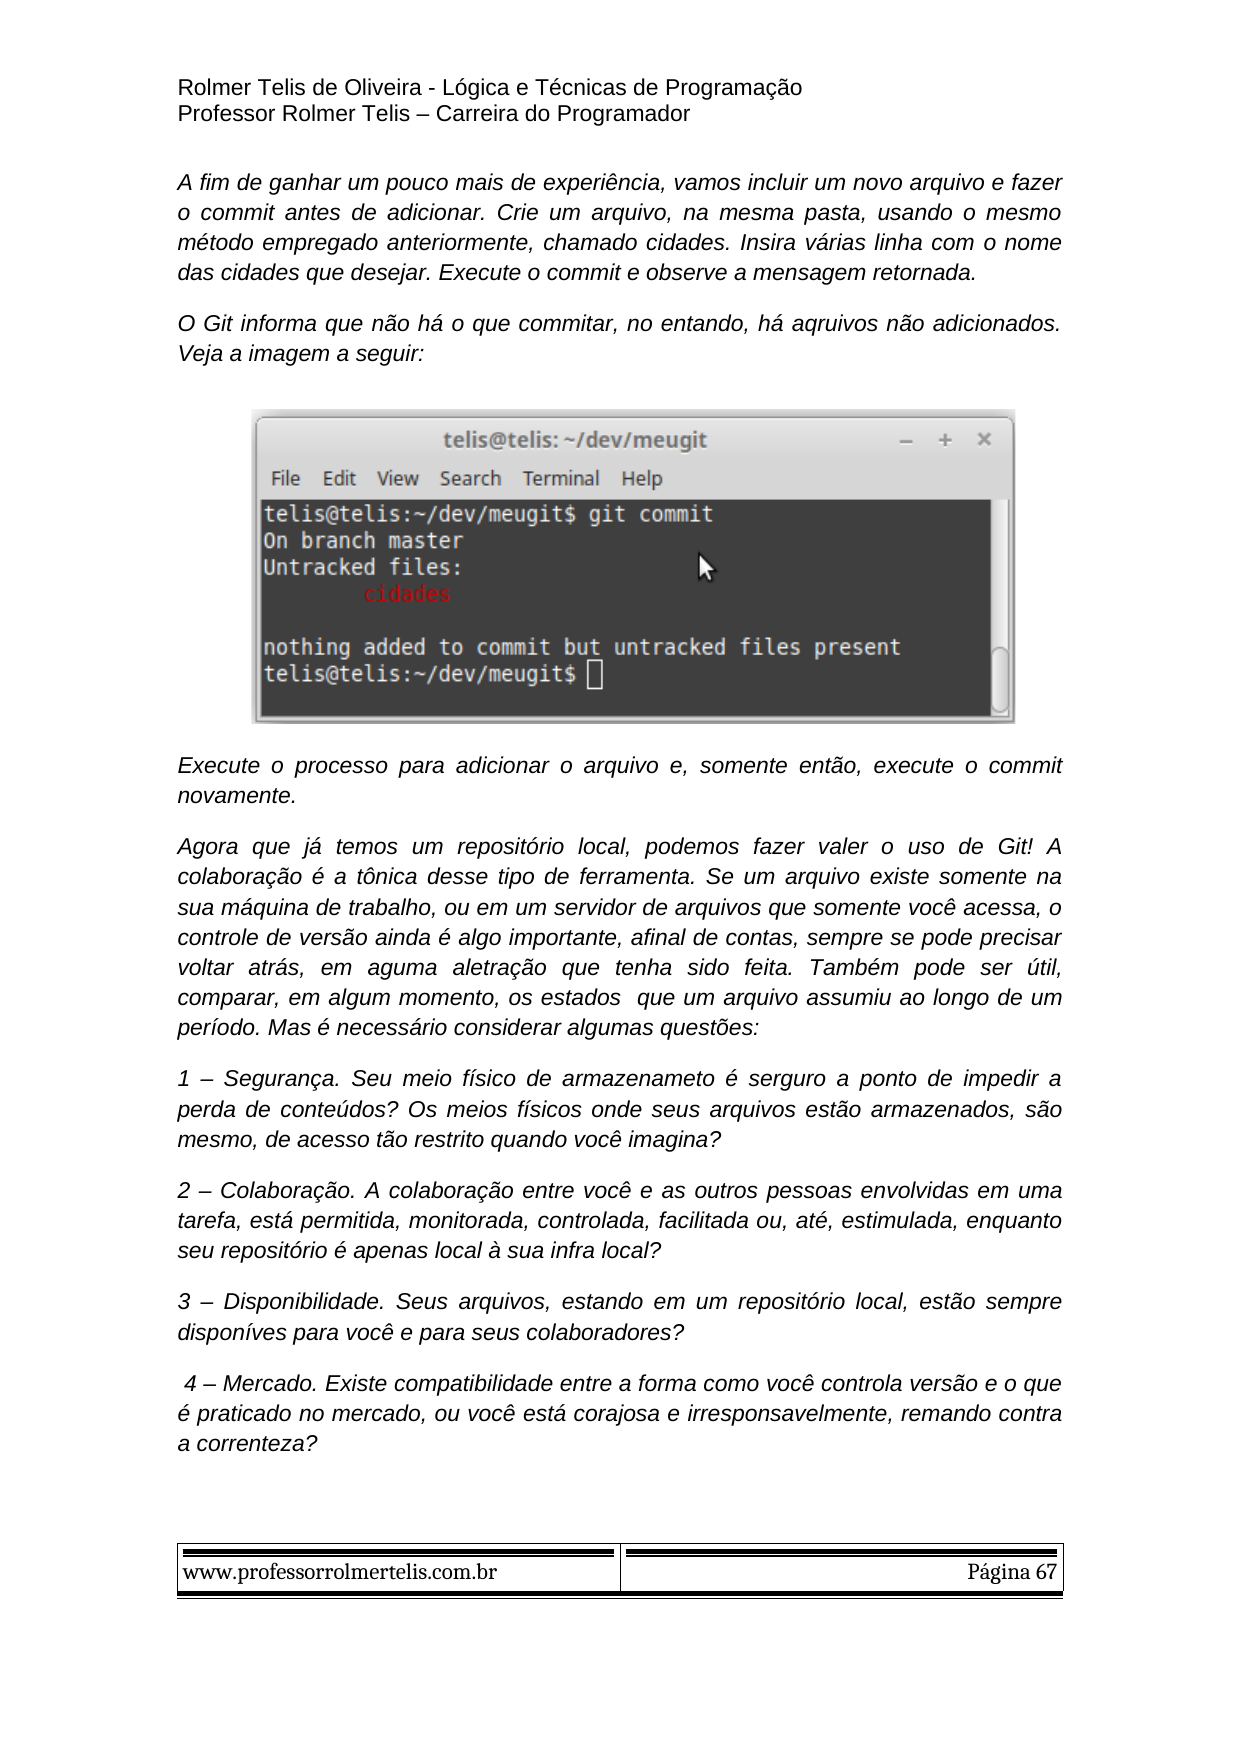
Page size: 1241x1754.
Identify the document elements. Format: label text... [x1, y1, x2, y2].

text 4 – Mercado. Existe compatibilidade entre a forma como você controla versão e o que é praticado no mercado, ou você está corajosa e irresponsavelmente, remando contra a correnteza? [177, 1369, 1063, 1456]
text Agora que já temos um repositório local, podemos fazer valer o uso de Git! A colaboração é a tônica desse tipo de ferramenta. Se um arquivo existe somente na sua máquina de trabalho, ou em um servidor de arquivos que somente você acessa, o controle de versão ainda é algo importante, afinal de contas, sempre se pode precisar voltar atrás, em aguma aletração que tenha sido feita. Também pode ser útil, comparar, em algum momento, os estados que um arquivo assumiu ao longo de um período. Mas é necessário considerar algumas questões: [177, 833, 1063, 1041]
text 2 – Colaboração. A colaboração entre você e as outros pessoas envolvidas em uma tarefa, está permitida, monitorada, controlada, facilitada ou, até, estimulada, enquanto seu repositório é apenas local à sua infra local? [177, 1177, 1063, 1263]
text A fim de ganhar um pouco mais de experiência, vamos incluir um novo arquivo e fazer o commit antes de adicionar. Crie um arquivo, na mesma pasta, usando o mesmo método empregado anteriormente, chamado cidades. Insira várias linha com o nome das cidades que desejar. Execute o commit e observe a mensagem retornada. [177, 168, 1063, 285]
picture [251, 409, 1016, 724]
text Execute o processo para adicionar o arquivo e, somente então, execute o commit novamente. [177, 391, 1063, 808]
text 3 – Disponibilidade. Seus arquivos, estando em um repositório local, estão sempre disponíves para você e para seus colaboradores? [177, 1288, 1063, 1345]
text O Git informa que não há o que commitar, no entando, há aqruivos não adicionados. Veja a imagem a seguir: [177, 310, 1063, 367]
text 1 – Segurança. Seu meio físico de armazenameto é serguro a ponto de impedir a perda de conteúdos? Os meios físicos onde seus arquivos estão armazenados, são mesmo, de acesso tão restrito quando você imagina? [177, 1065, 1063, 1152]
